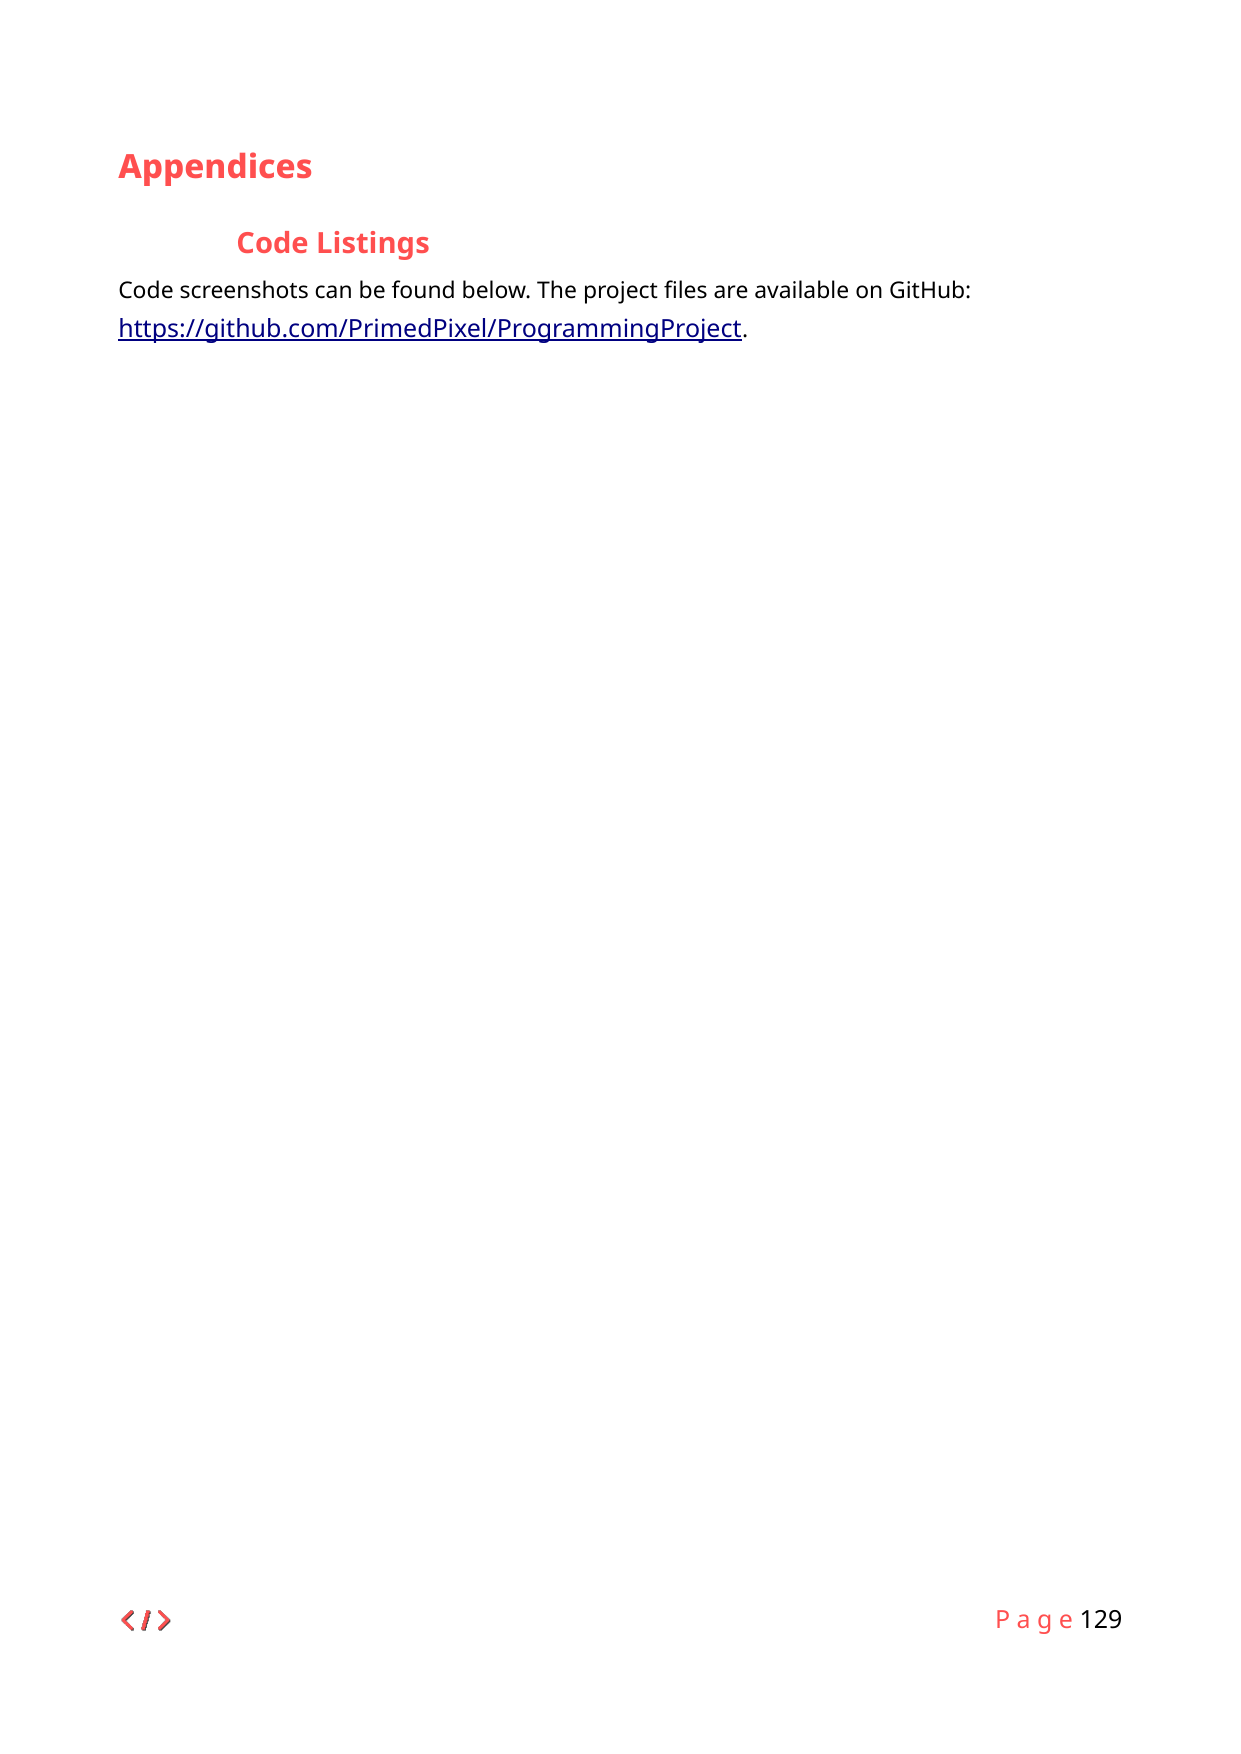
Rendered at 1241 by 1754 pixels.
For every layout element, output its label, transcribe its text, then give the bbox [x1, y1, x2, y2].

subtitle Appendices [118, 143, 1122, 188]
picture [116, 1591, 175, 1649]
text Code screenshots can be found below. The project files are available on GitHub: https://github.com/PrimedPixel/ProgrammingProject. [118, 274, 1122, 344]
subtitle Code Listings [118, 222, 1122, 262]
